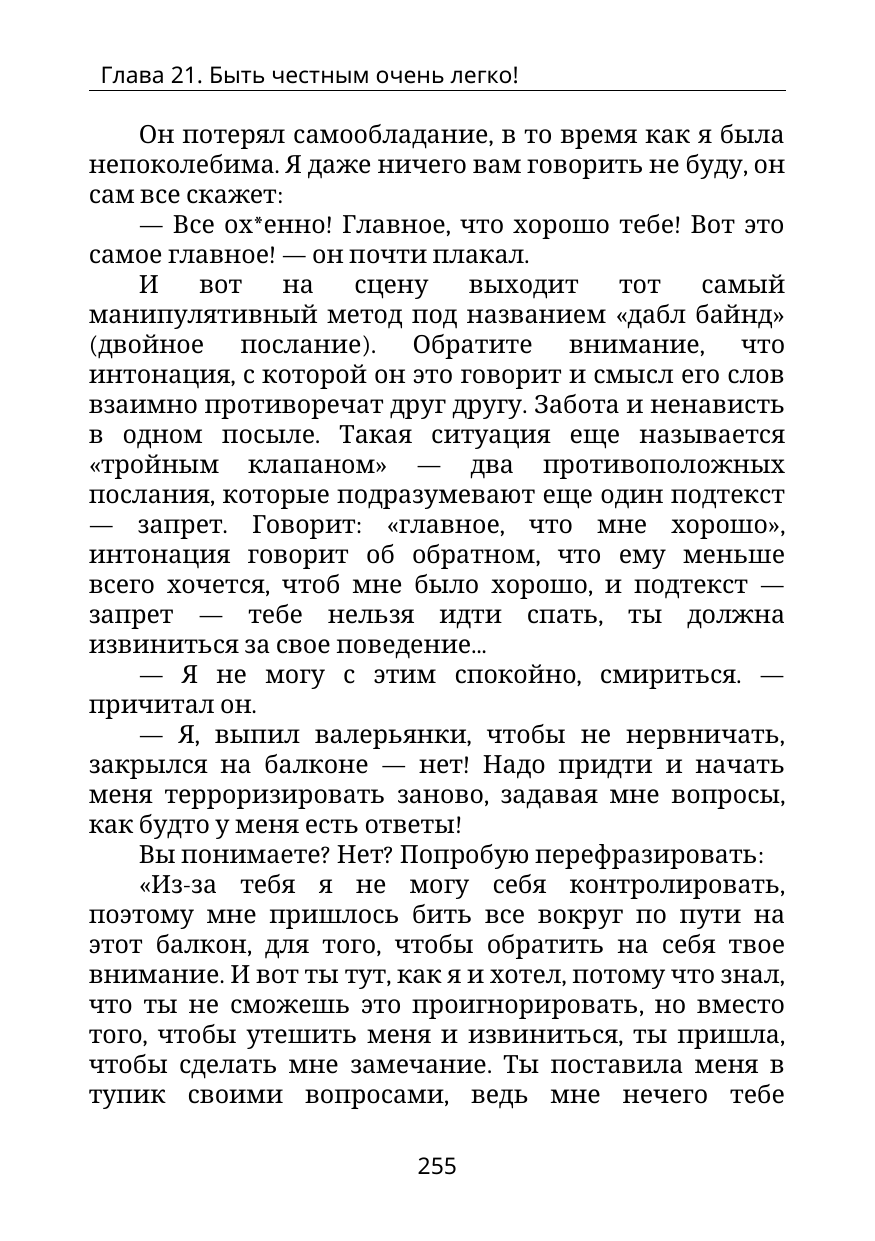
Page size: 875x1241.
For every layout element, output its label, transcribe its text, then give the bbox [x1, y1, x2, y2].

text И вот на сцену выходит тот самый манипулятивный метод под названием «дабл байнд» (двойное послание). Обратите внимание, что интонация, с которой он это говорит и смысл его слов взаимно противоречат друг другу. Забота и ненависть в одном посыле. Такая ситуация еще называется «тройным клапаном» — два противоположных послания, которые подразумевают еще один подтекст — запрет. Говорит: «главное, что мне хорошо», интонация говорит об обратном, что ему меньше всего хочется, чтоб мне было хорошо, и подтекст — запрет — тебе нельзя идти спать, ты должна извиниться за свое поведение... [88, 270, 786, 660]
text — Все ох*енно! Главное, что хорошо тебе! Вот это самое главное! — он почти плакал. [88, 210, 786, 270]
text — Я не могу с этим спокойно, смириться. — причитал он. [88, 660, 786, 720]
text Он потерял самообладание, в то время как я была непоколебима. Я даже ничего вам говорить не буду, он сам все скажет: [88, 120, 786, 210]
text «Из-за тебя я не могу себя контролировать, поэтому мне пришлось бить все вокруг по пути на этот балкон, для того, чтобы обратить на себя твое внимание. И вот ты тут, как я и хотел, потому что знал, что ты не сможешь это проигнорировать, но вместо того, чтобы утешить меня и извиниться, ты пришла, чтобы сделать мне замечание. Ты поставила меня в тупик своими вопросами, ведь мне нечего тебе [88, 870, 786, 1110]
text — Я, выпил валерьянки, чтобы не нервничать, закрылся на балконе — нет! Надо придти и начать меня терроризировать заново, задавая мне вопросы, как будто у меня есть ответы! [88, 720, 786, 840]
text Вы понимаете? Нет? Попробую перефразировать: [88, 840, 786, 870]
